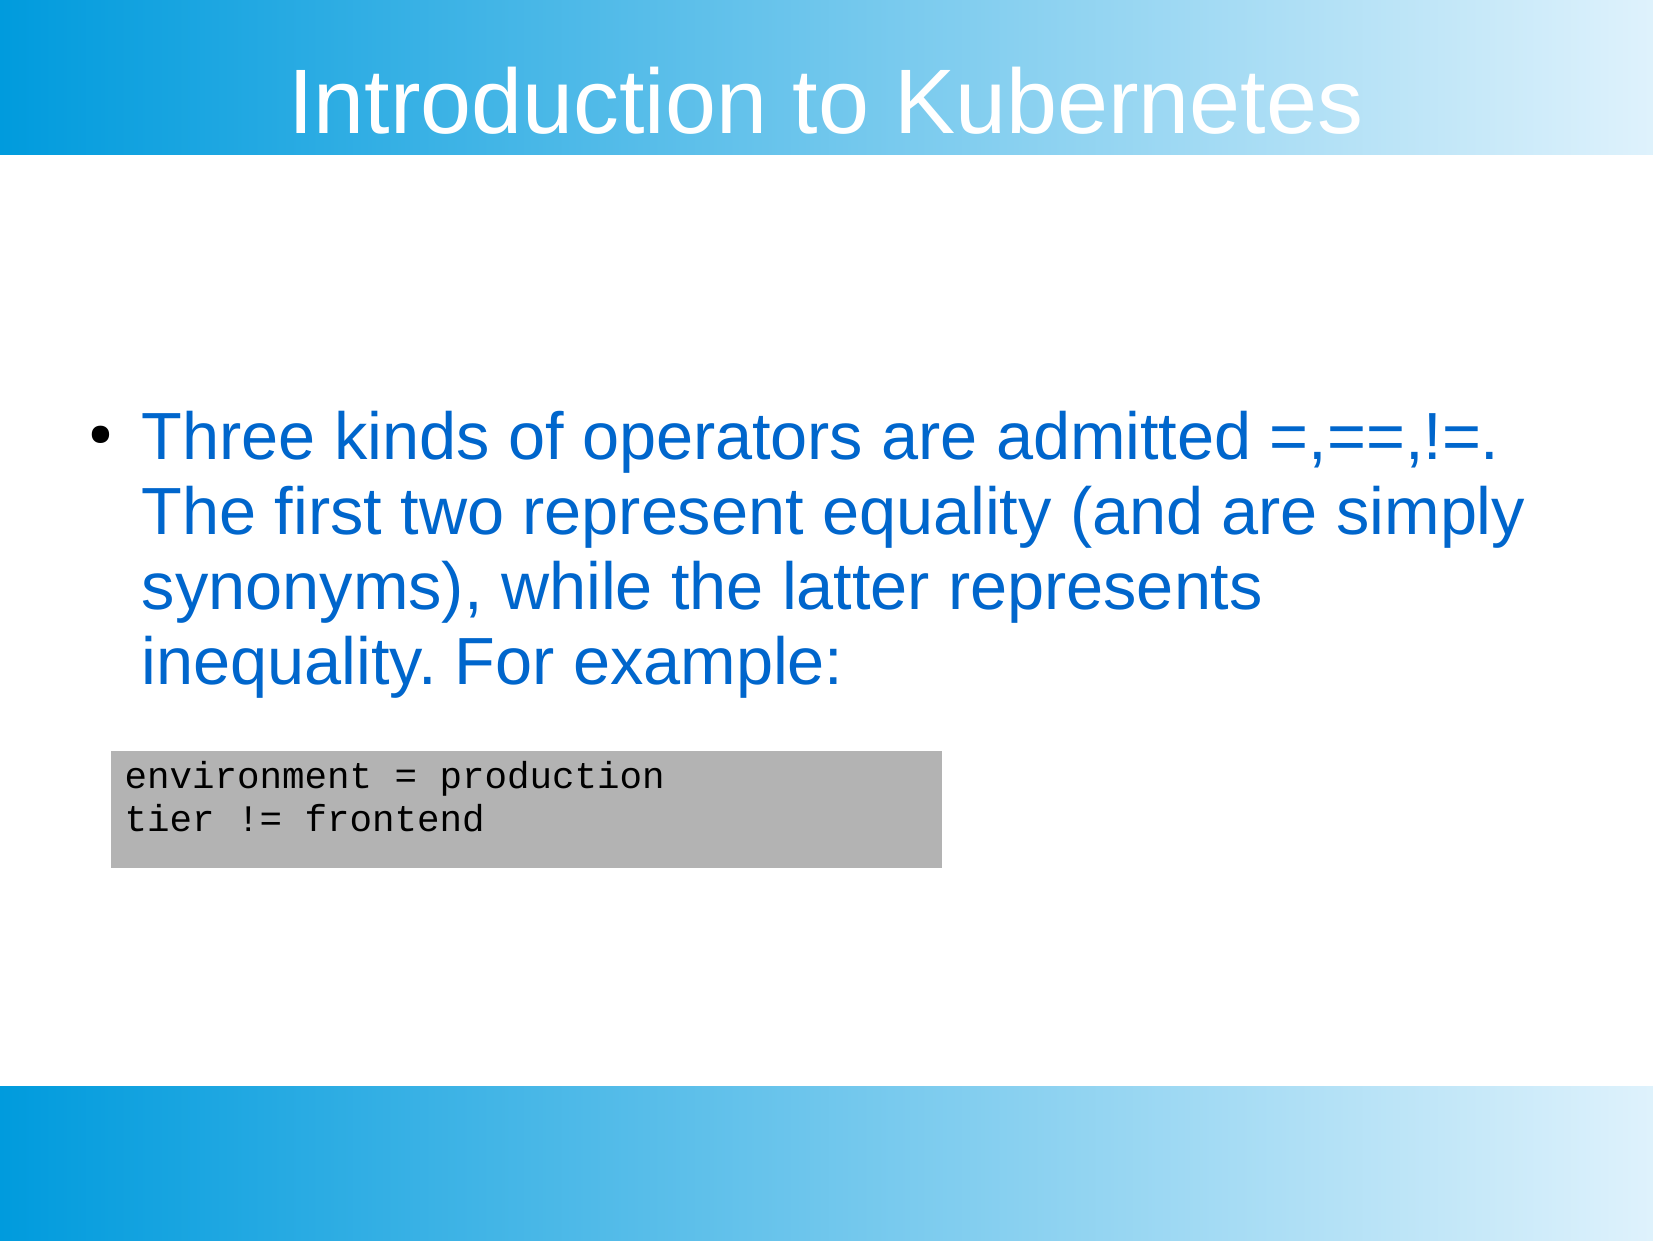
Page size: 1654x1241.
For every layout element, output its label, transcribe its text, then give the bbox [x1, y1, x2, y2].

title Introduction to Kubernetes [82, 49, 1571, 155]
table_header environment = production tier != frontend [111, 751, 942, 868]
list Three kinds of operators are admitted =,==,!=. The first two represent equality (and are simply synonyms), while the latter represents inequality. For example: [70, 295, 1560, 761]
